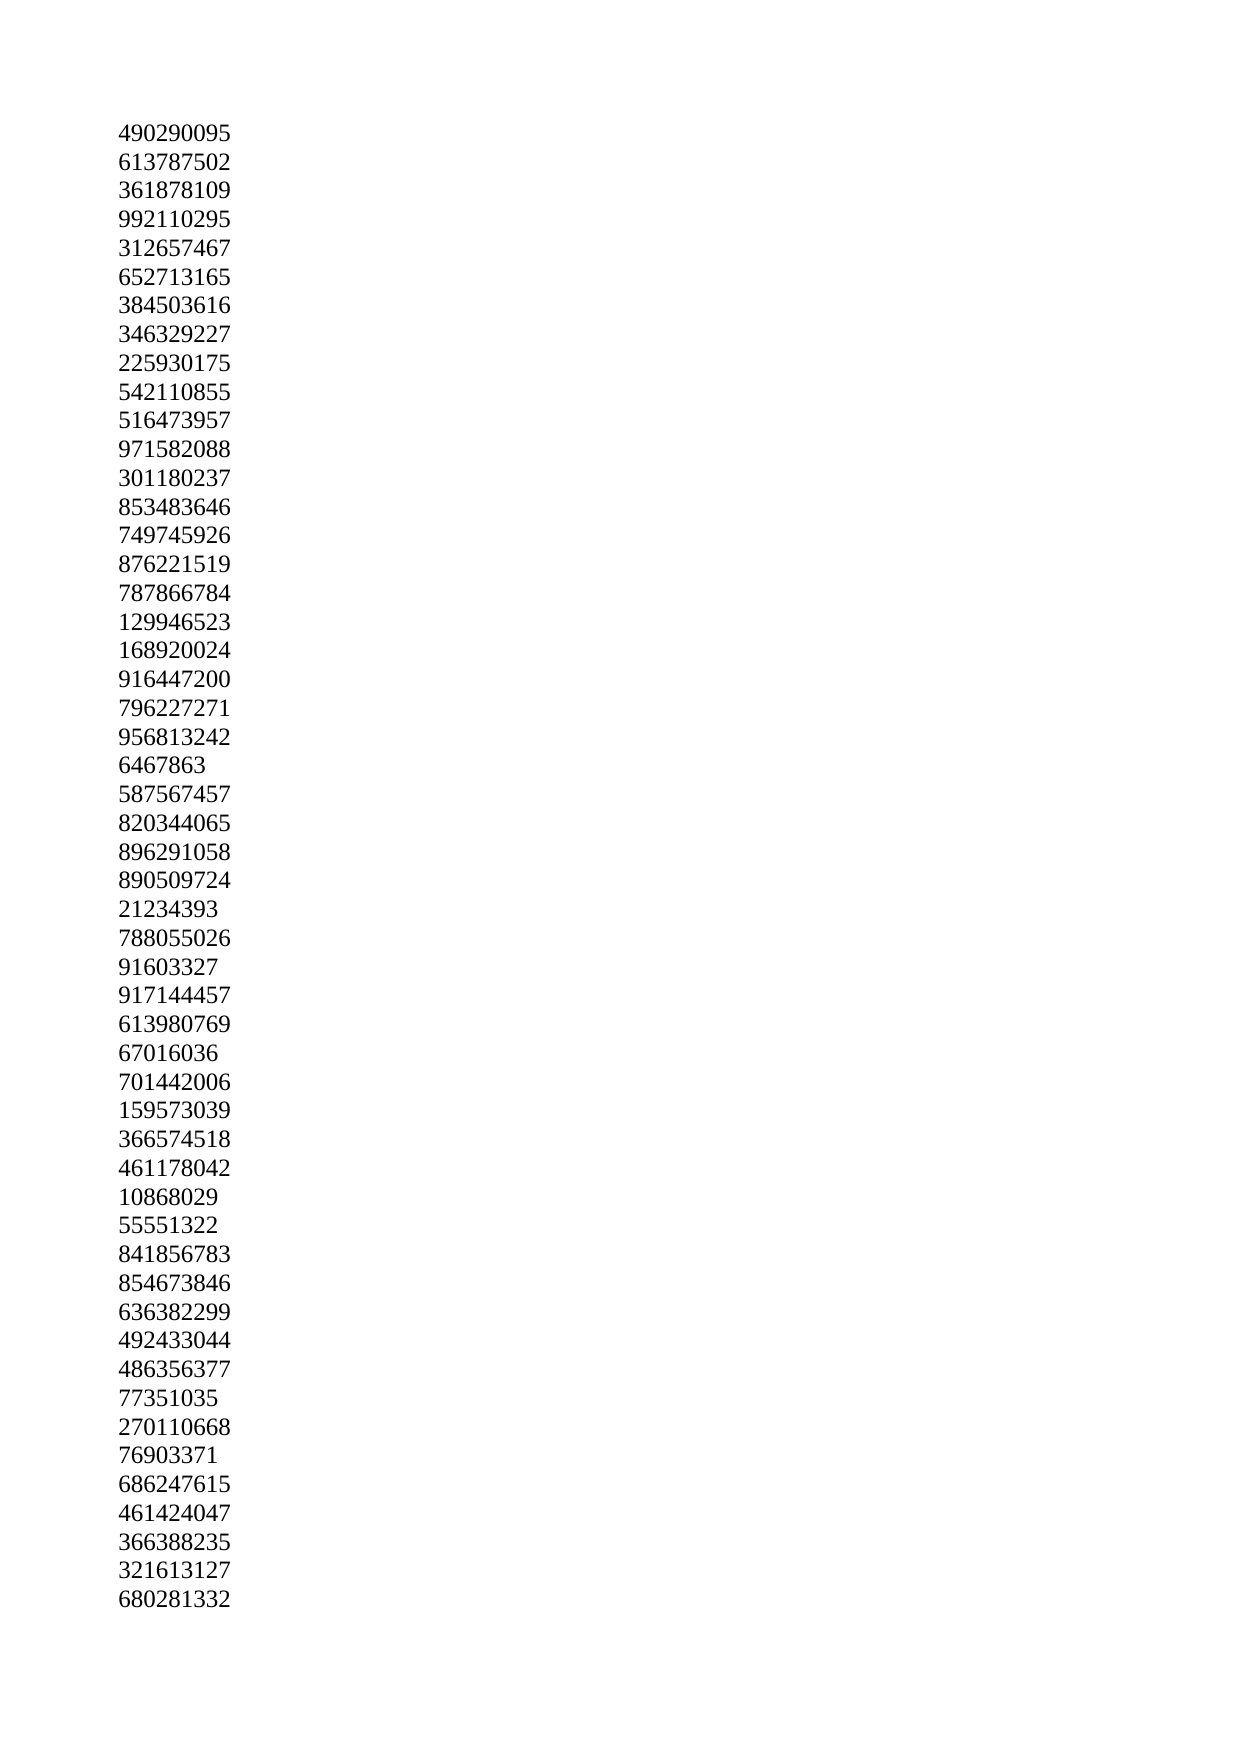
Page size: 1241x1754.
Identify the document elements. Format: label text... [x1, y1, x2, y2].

table_cell 516473957 [118, 406, 1122, 434]
table_cell 587567457 [118, 779, 1122, 808]
table_cell 613787502 [118, 147, 1122, 176]
table_cell 701442006 [118, 1067, 1122, 1096]
table_cell 613980769 [118, 1009, 1122, 1038]
table_cell 542110855 [118, 377, 1122, 406]
table_cell 492433044 [118, 1326, 1122, 1354]
table_cell 652713165 [118, 262, 1122, 291]
table_cell 77351035 [118, 1383, 1122, 1412]
table_cell 55551322 [118, 1211, 1122, 1239]
table_cell 636382299 [118, 1297, 1122, 1326]
table_cell 461178042 [118, 1153, 1122, 1182]
table_cell 10868029 [118, 1182, 1122, 1211]
table_cell 384503616 [118, 291, 1122, 319]
table_cell 312657467 [118, 233, 1122, 262]
table_cell 890509724 [118, 866, 1122, 894]
table_cell 841856783 [118, 1239, 1122, 1268]
table_cell 129946523 [118, 607, 1122, 636]
table_cell 896291058 [118, 837, 1122, 866]
table_cell 486356377 [118, 1354, 1122, 1383]
table_cell 971582088 [118, 434, 1122, 463]
table_cell 854673846 [118, 1268, 1122, 1297]
table_cell 992110295 [118, 204, 1122, 233]
table_cell 686247615 [118, 1469, 1122, 1498]
table_cell 91603327 [118, 952, 1122, 981]
table_cell 366388235 [118, 1527, 1122, 1556]
table_cell 67016036 [118, 1038, 1122, 1067]
table_cell 876221519 [118, 549, 1122, 578]
table_cell 917144457 [118, 981, 1122, 1009]
table_cell 21234393 [118, 894, 1122, 923]
table_cell 787866784 [118, 578, 1122, 607]
table_cell 270110668 [118, 1412, 1122, 1441]
table_cell 225930175 [118, 348, 1122, 377]
table_cell 956813242 [118, 722, 1122, 751]
table_cell 159573039 [118, 1096, 1122, 1124]
table_cell 853483646 [118, 492, 1122, 521]
table_cell 788055026 [118, 923, 1122, 952]
table_cell 461424047 [118, 1498, 1122, 1527]
table_cell 916447200 [118, 664, 1122, 693]
table_cell 6467863 [118, 751, 1122, 779]
table_cell 321613127 [118, 1556, 1122, 1584]
table_cell 301180237 [118, 463, 1122, 492]
table_cell 820344065 [118, 808, 1122, 837]
table_cell 796227271 [118, 693, 1122, 722]
table_cell 76903371 [118, 1441, 1122, 1469]
table_cell 366574518 [118, 1124, 1122, 1153]
table_cell 361878109 [118, 176, 1122, 204]
table_cell 680281332 [118, 1584, 1122, 1613]
table_cell 346329227 [118, 319, 1122, 348]
table_cell 168920024 [118, 636, 1122, 664]
table_cell 749745926 [118, 521, 1122, 549]
table_cell 490290095 [118, 118, 1122, 147]
